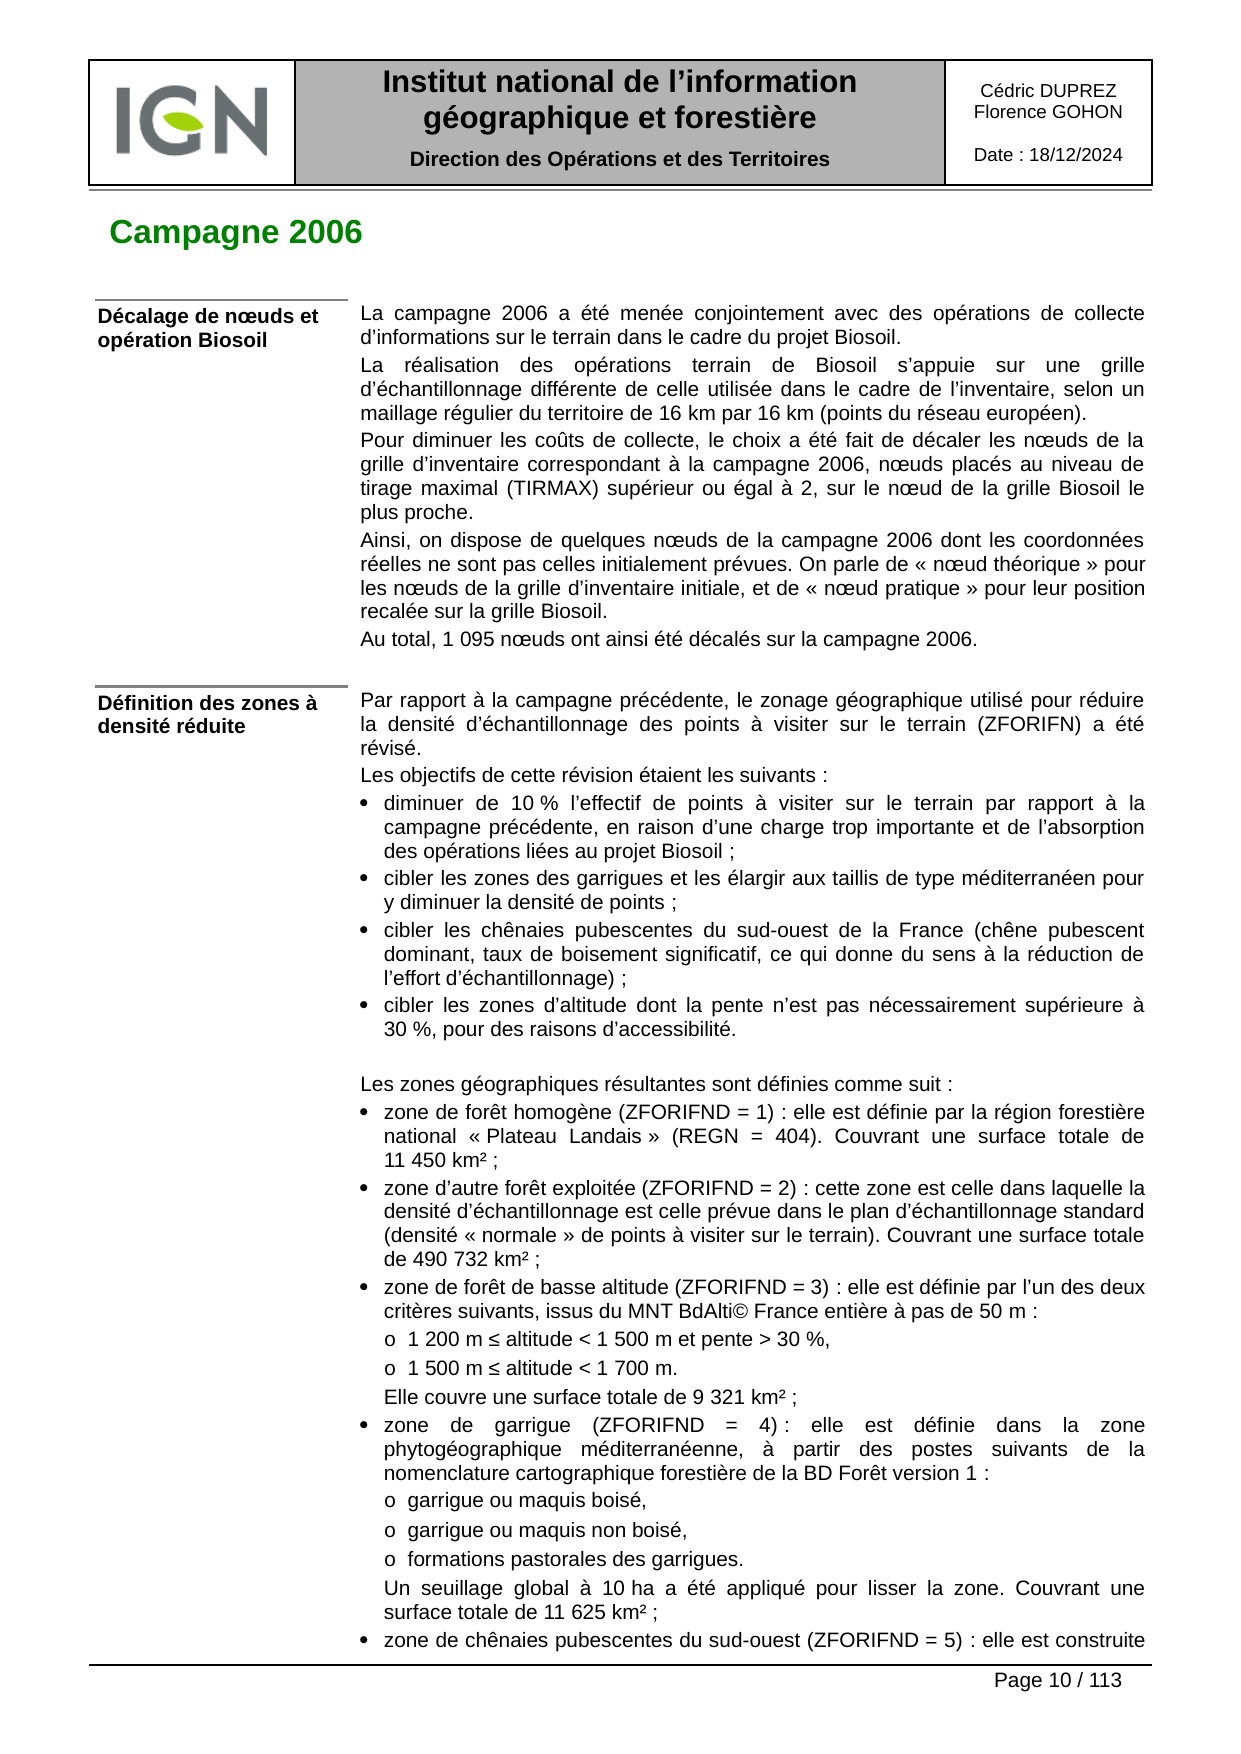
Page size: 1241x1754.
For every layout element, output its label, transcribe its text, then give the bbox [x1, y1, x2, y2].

table_cell Définition des zones à densité réduite [89, 684, 354, 1658]
picture [91, 62, 293, 180]
table_header Décalage de nœuds et opération Biosoil [89, 298, 354, 684]
subtitle Campagne 2006 [88, 190, 1152, 271]
table_header La campagne 2006 a été menée conjointement avec des opérations de collecte d’informations sur le terrain dans le cadre du projet Biosoil. La réalisation des opérations terrain de Biosoil s’appuie sur une grille d’échantillonnage différente de celle utilisée dans le cadre de l’inventaire, selon un maillage régulier du territoire de 16 km par 16 km (points du réseau européen). Pour diminuer les coûts de collecte, le choix a été fait de décaler les nœuds de la grille d’inventaire correspondant à la campagne 2006, nœuds placés au niveau de tirage maximal (TIRMAX) supérieur ou égal à 2, sur le nœud de la grille Biosoil le plus proche. Ainsi, on dispose de quelques nœuds de la campagne 2006 dont les coordonnées réelles ne sont pas celles initialement prévues. On parle de « nœud théorique » pour les nœuds de la grille d’inventaire initiale, et de « nœud pratique » pour leur position recalée sur la grille Biosoil. Au total, 1 095 nœuds ont ainsi été décalés sur la campagne 2006. [354, 298, 1152, 684]
table_cell Par rapport à la campagne précédente, le zonage géographique utilisé pour réduire la densité d’échantillonnage des points à visiter sur le terrain (ZFORIFN) a été révisé. Les objectifs de cette révision étaient les suivants : diminuer de 10 % l’effectif de points à visiter sur le terrain par rapport à la campagne précédente, en raison d’une charge trop importante et de l’absorption des opérations liées au projet Biosoil ; cibler les zones des garrigues et les élargir aux taillis de type méditerranéen pour y diminuer la densité de points ; cibler les chênaies pubescentes du sud-ouest de la France (chêne pubescent dominant, taux de boisement significatif, ce qui donne du sens à la réduction de l’effort d’échantillonnage) ; cibler les zones d’altitude dont la pente n’est pas nécessairement supérieure à 30 %, pour des raisons d’accessibilité. Les zones géographiques résultantes sont définies comme suit : zone de forêt homogène (ZFORIFND = 1) : elle est définie par la région forestière national « Plateau Landais » (REGN = 404). Couvrant une surface totale de 11 450 km² ; zone d’autre forêt exploitée (ZFORIFND = 2) : cette zone est celle dans laquelle la densité d’échantillonnage est celle prévue dans le plan d’échantillonnage standard (densité « normale » de points à visiter sur le terrain). Couvrant une surface totale de 490 732 km² ; zone de forêt de basse altitude (ZFORIFND = 3) : elle est définie par l’un des deux critères suivants, issus du MNT BdAlti© France entière à pas de 50 m : 1 200 m ≤ altitude < 1 500 m et pente > 30 %, 1 500 m ≤ altitude < 1 700 m. Elle couvre une surface totale de 9 321 km² ; zone de garrigue (ZFORIFND = 4) : elle est définie dans la zone phytogéographique méditerranéenne, à partir des postes suivants de la nomenclature cartographique forestière de la BD Forêt version 1 : garrigue ou maquis boisé, garrigue ou maquis non boisé, formations pastorales des garrigues. Un seuillage global à 10 ha a été appliqué pour lisser la zone. Couvrant une surface totale de 11 625 km² ; zone de chênaies pubescentes du sud-ouest (ZFORIFND = 5) : elle est construite [354, 684, 1152, 1658]
